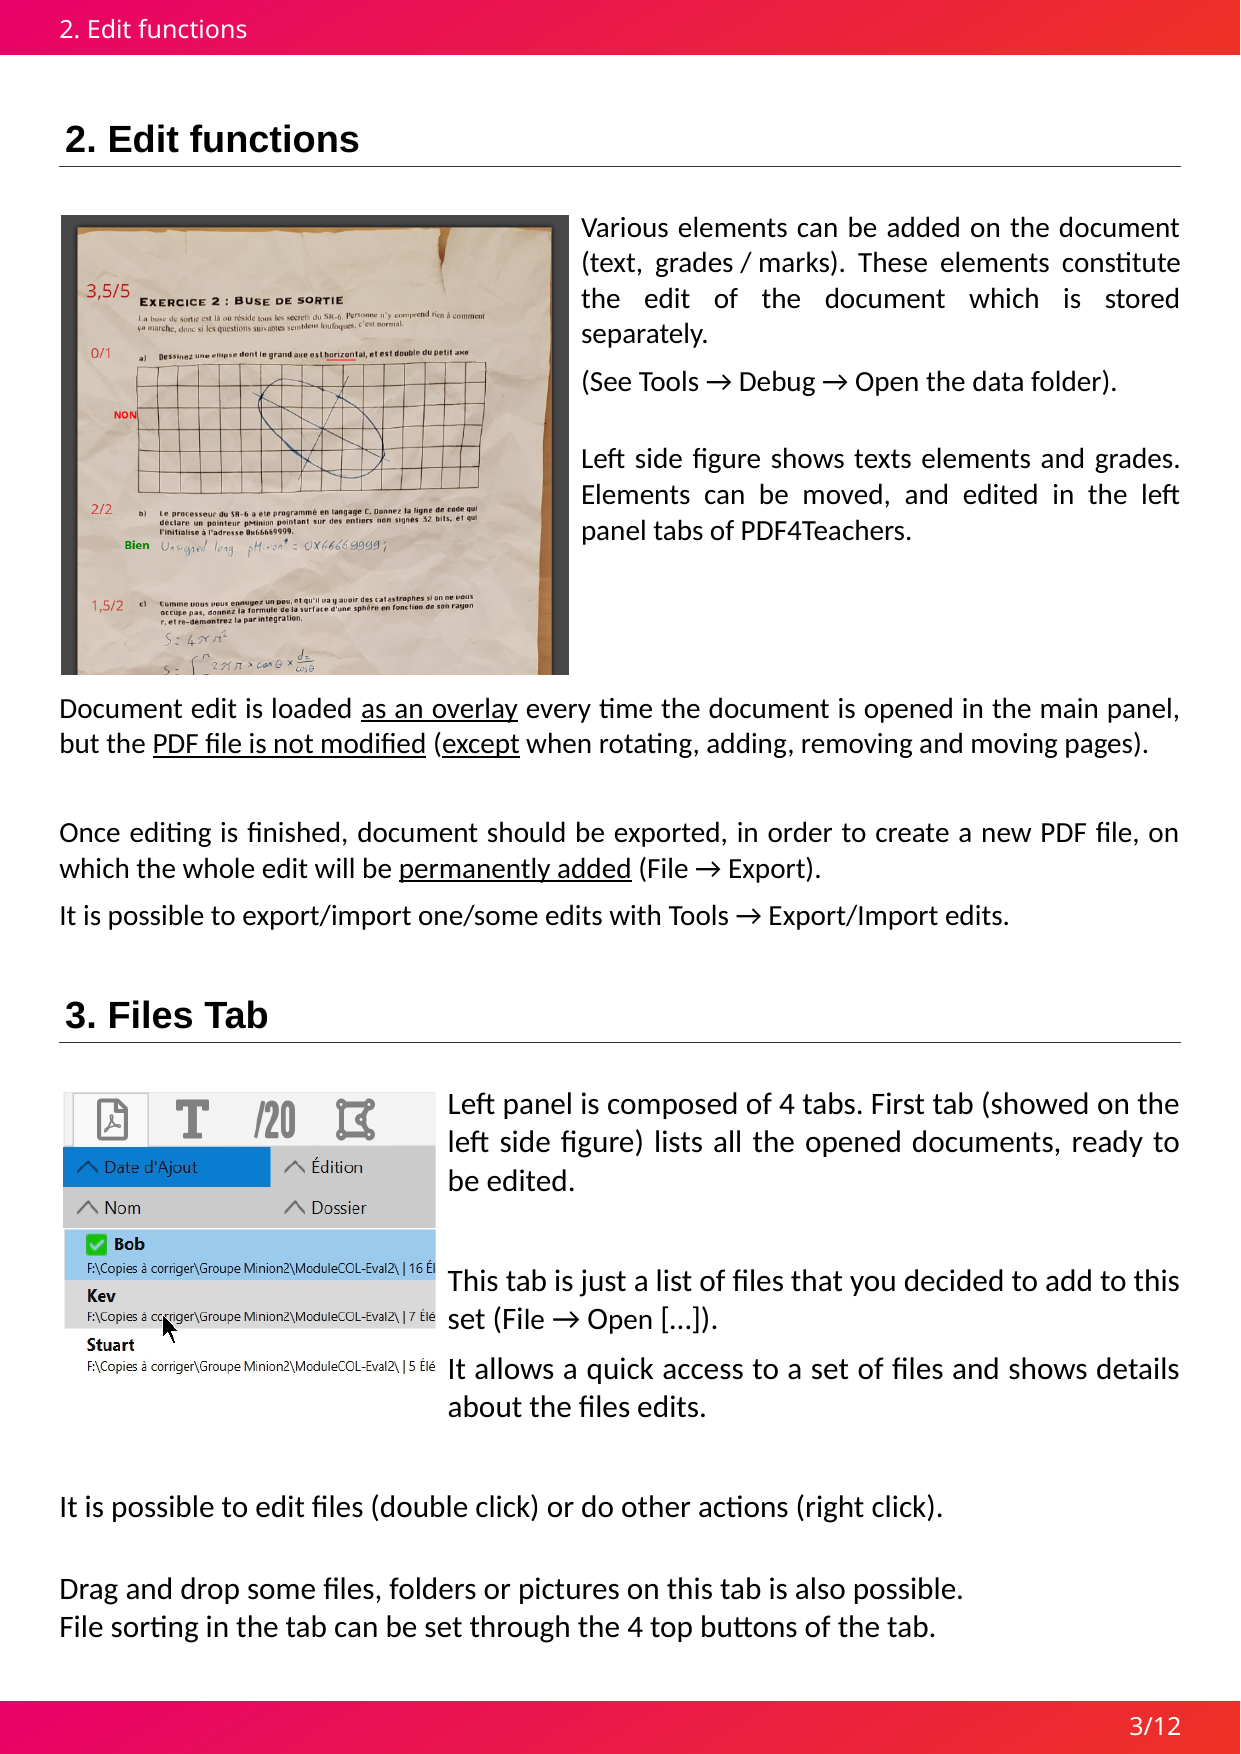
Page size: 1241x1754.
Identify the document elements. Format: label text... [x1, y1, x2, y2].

text This tab is just a list of files that you decided to add to this set (File → Open […]). [71, 1261, 1181, 1337]
text Various elements can be added on the document (text, grades / marks). These elements constitute the edit of the document which is stored separately. [71, 209, 1181, 351]
text (See Tools → Debug → Open the data folder). [569, 363, 1181, 399]
text It is possible to edit files (double click) or do other actions (right click). [59, 1487, 1181, 1525]
subtitle Edit functions [59, 111, 1181, 166]
text File sorting in the tab can be set through the 4 top buttons of the tab. [59, 1607, 1181, 1645]
text Left side figure shows texts elements and grades. Elements can be moved, and edited in the left panel tabs of PDF4Teachers. [569, 440, 1181, 547]
text It is possible to export/import one/some edits with Tools → Export/Import edits. [59, 897, 1181, 933]
text Document edit is loaded as an overlay every time the document is opened in the main panel, but the PDF file is not modified (except when rotating, adding, removing and moving pages). [59, 690, 1181, 761]
text It allows a quick access to a set of files and shows details about the files edits. [71, 1349, 1181, 1425]
text Left panel is composed of 4 tabs. First tab (showed on the left side figure) lists all the opened documents, ready to be edited. [71, 1084, 1181, 1199]
text Once editing is finished, document should be exported, in order to create a new PDF file, on which the whole edit will be permanently added (File → Export). [59, 814, 1181, 886]
text Drag and drop some files, folders or pictures on this tab is also possible. [59, 1569, 1181, 1607]
picture [61, 215, 569, 675]
subtitle Files Tab [59, 987, 1181, 1042]
